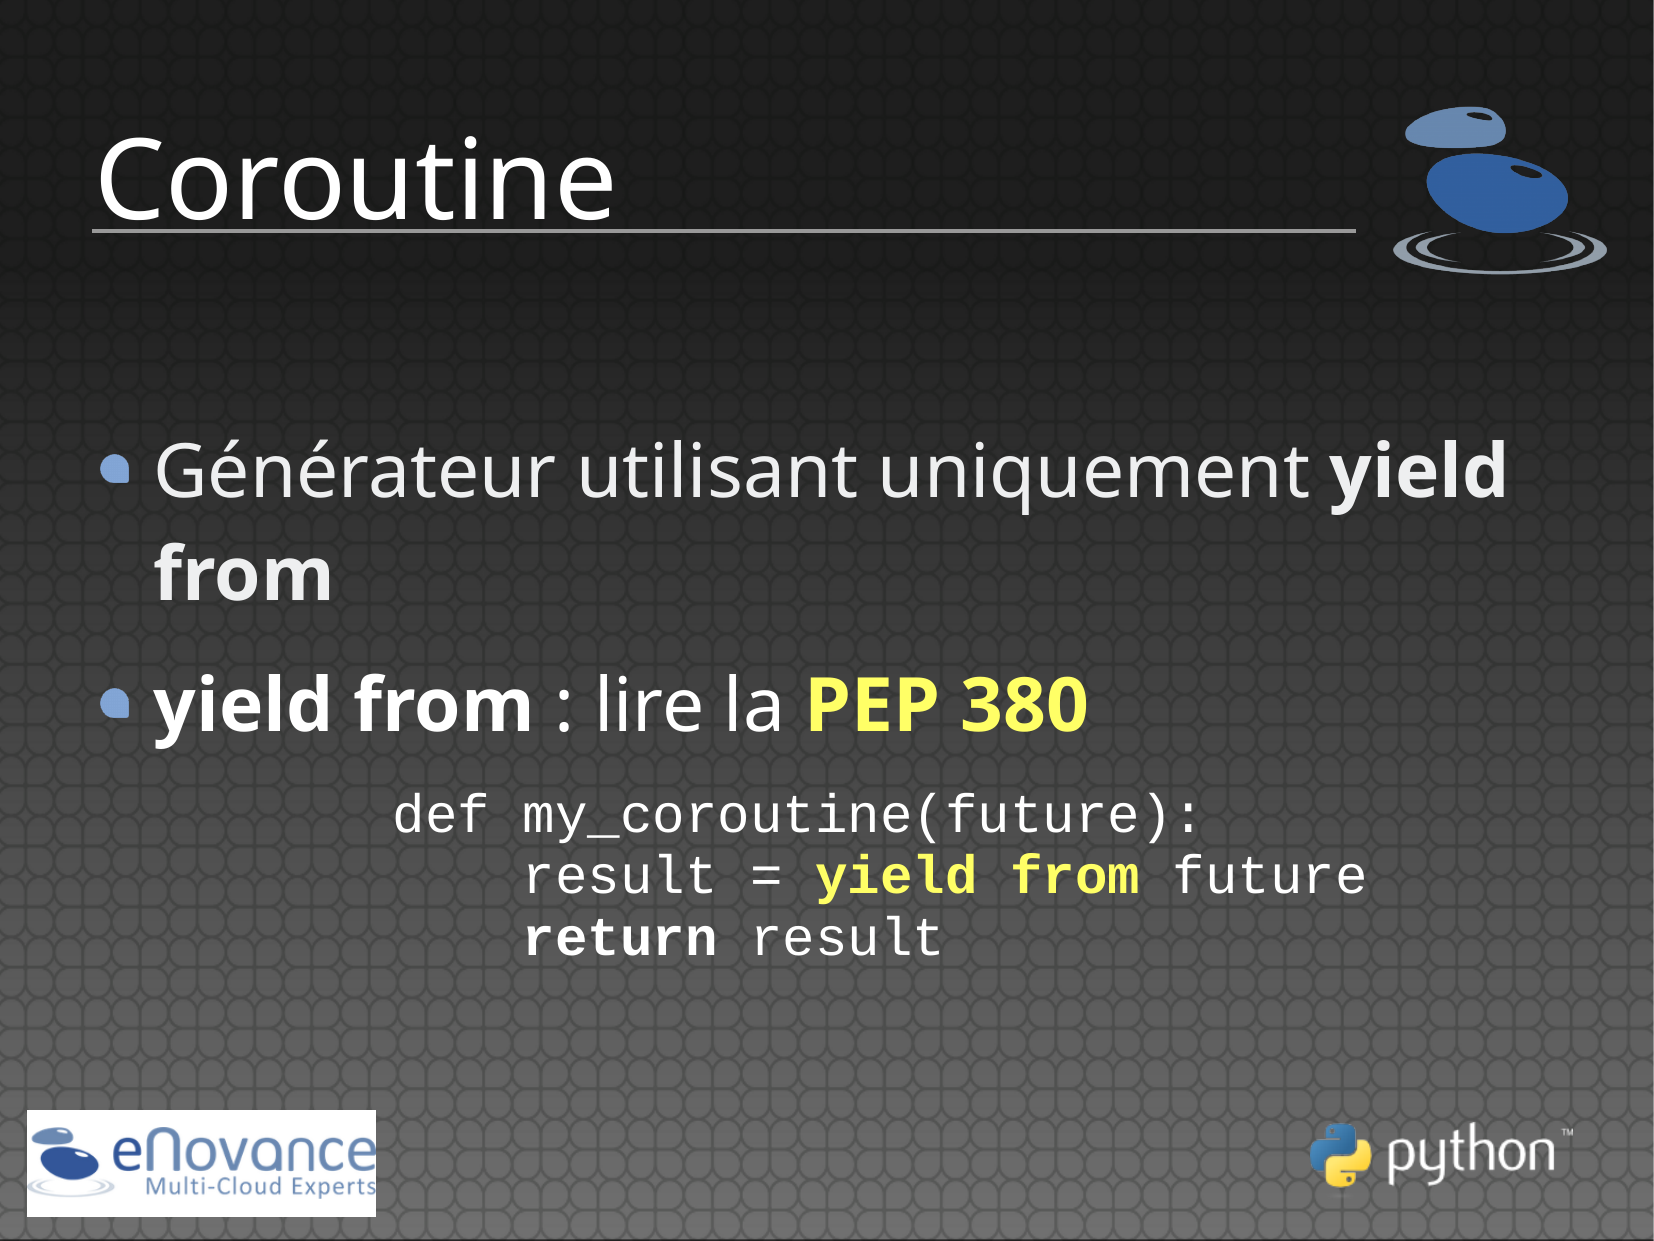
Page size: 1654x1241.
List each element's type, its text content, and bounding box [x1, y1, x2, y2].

picture [0, 0, 1654, 1241]
text_box def my_coroutine(future): result = yield from future return result [378, 779, 1383, 979]
list Générateur utilisant uniquement yield from yield from : lire la PEP 380 [82, 285, 1571, 1026]
title Coroutine [94, 100, 1426, 251]
